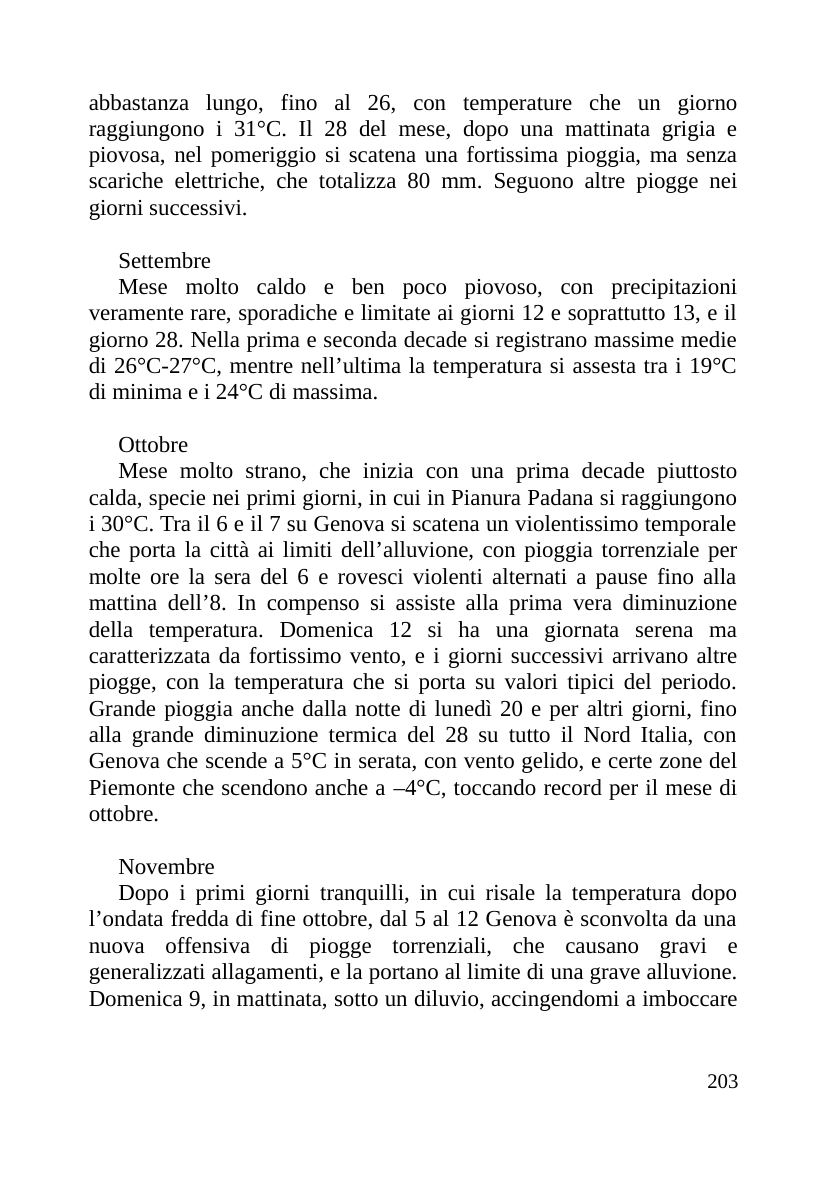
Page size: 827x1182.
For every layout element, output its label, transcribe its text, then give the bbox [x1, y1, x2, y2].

text abbastanza lungo, fino al 26, con temperature che un giorno raggiungono i 31°C. Il 28 del mese, dopo una mattinata grigia e piovosa, nel pomeriggio si scatena una fortissima pioggia, ma senza scariche elettriche, che totalizza 80 mm. Seguono altre piogge nei giorni successivi. [88, 88, 738, 220]
text Mese molto strano, che inizia con una prima decade piuttosto calda, specie nei primi giorni, in cui in Pianura Padana si raggiungono i 30°C. Tra il 6 e il 7 su Genova si scatena un violentissimo temporale che porta la città ai limiti dell’alluvione, con pioggia torrenziale per molte ore la sera del 6 e rovesci violenti alternati a pause fino alla mattina dell’8. In compenso si assiste alla prima vera diminuzione della temperatura. Domenica 12 si ha una giornata serena ma caratterizzata da fortissimo vento, e i giorni successivi arrivano altre piogge, con la temperatura che si porta su valori tipici del periodo. Grande pioggia anche dalla notte di lunedì 20 e per altri giorni, fino alla grande diminuzione termica del 28 su tutto il Nord Italia, con Genova che scende a 5°C in serata, con vento gelido, e certe zone del Piemonte che scendono anche a ‒4°C, toccando record per il mese di ottobre. [88, 457, 738, 826]
text Dopo i primi giorni tranquilli, in cui risale la temperatura dopo l’ondata fredda di fine ottobre, dal 5 al 12 Genova è sconvolta da una nuova offensiva di piogge torrenziali, che causano gravi e generalizzati allagamenti, e la portano al limite di una grave alluvione. Domenica 9, in mattinata, sotto un diluvio, accingendomi a imboccare [88, 879, 738, 1011]
text Novembre [88, 853, 738, 879]
text Mese molto caldo e ben poco piovoso, con precipitazioni veramente rare, sporadiche e limitate ai giorni 12 e soprattutto 13, e il giorno 28. Nella prima e seconda decade si registrano massime medie di 26°C-27°C, mentre nell’ultima la temperatura si assesta tra i 19°C di minima e i 24°C di massima. [88, 273, 738, 405]
text Settembre [88, 247, 738, 273]
text Ottobre [88, 431, 738, 457]
